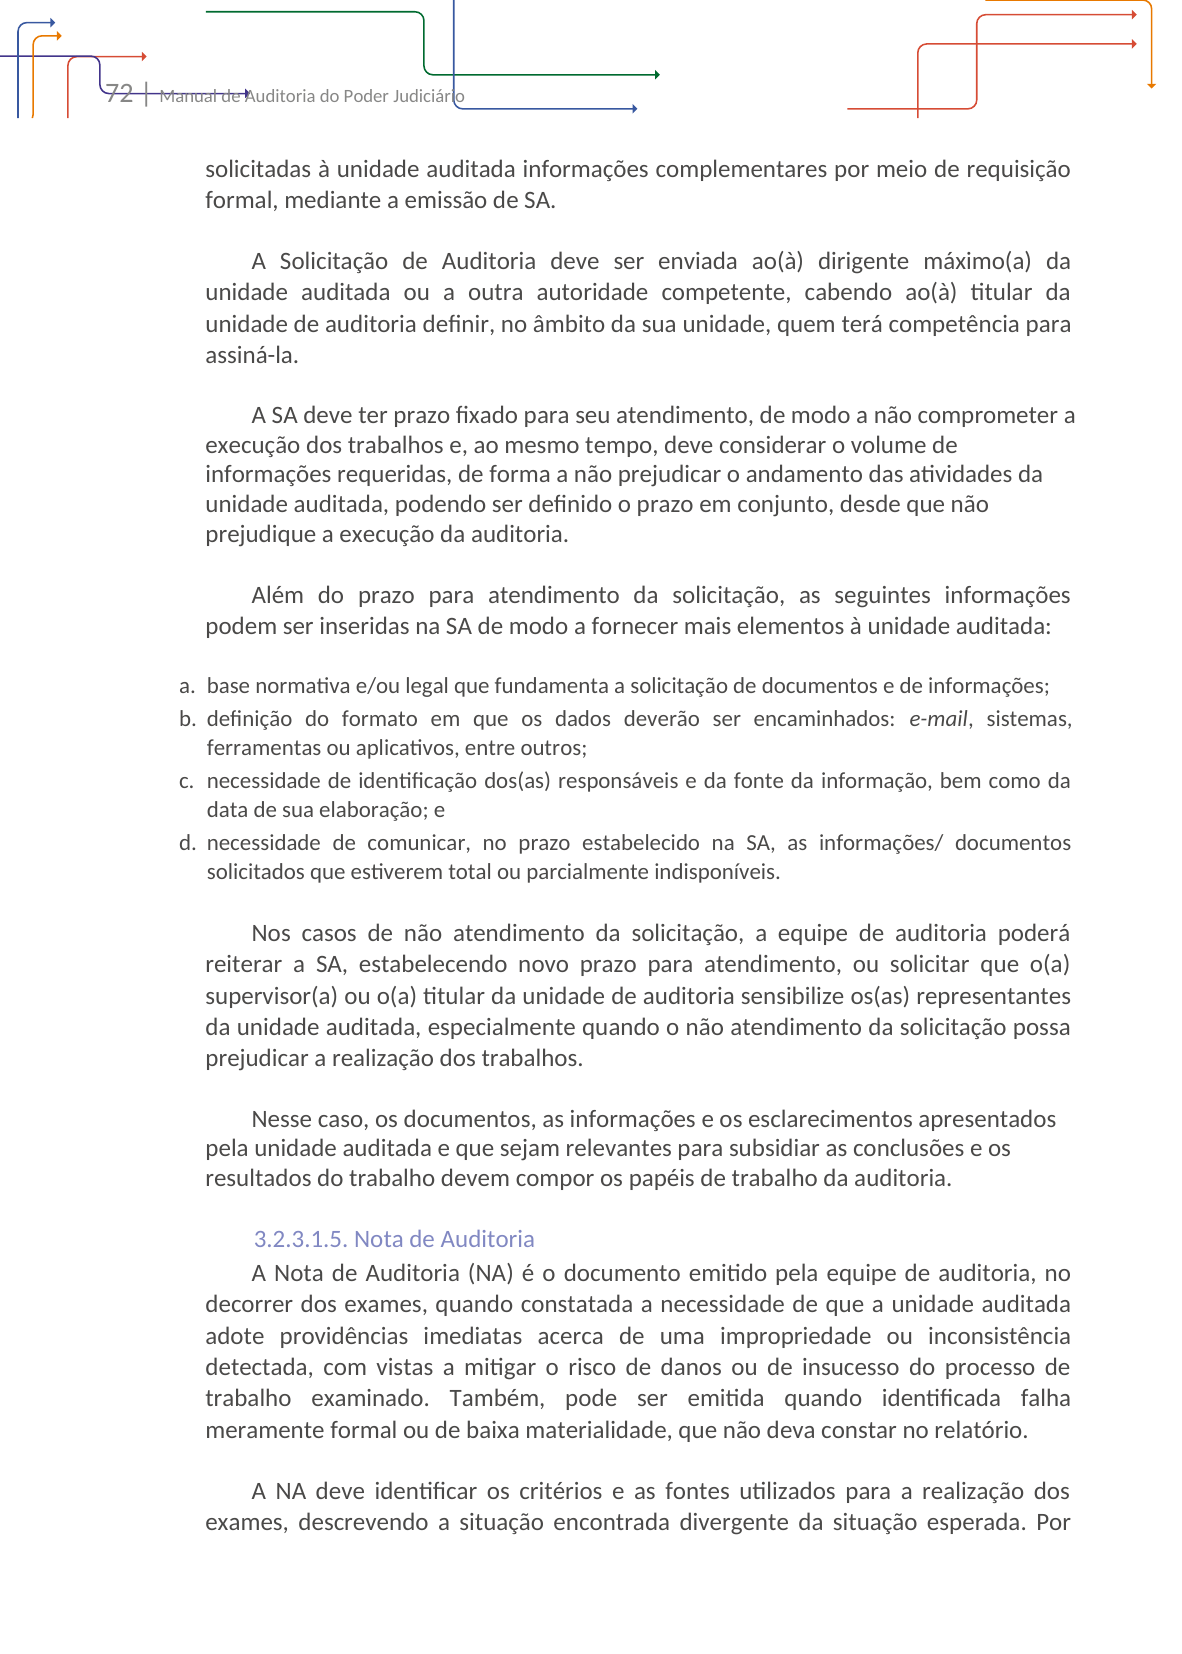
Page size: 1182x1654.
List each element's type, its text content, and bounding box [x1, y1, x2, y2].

text A NA deve identificar os critérios e as fontes utilizados para a realização dos exames, descrevendo a situação encontrada divergente da situação esperada. Por [205, 1475, 1072, 1537]
text A SA deve ter prazo fixado para seu atendimento, de modo a não comprometer a execução dos trabalhos e, ao mesmo tempo, deve considerar o volume de informações requeridas, de forma a não prejudicar o andamento das atividades da unidade auditada, podendo ser definido o prazo em conjunto, desde que não prejudique a execução da auditoria. [205, 400, 1078, 548]
text Nesse caso, os documentos, as informações e os esclarecimentos apresentados pela unidade auditada e que sejam relevantes para subsidiar as conclusões e os resultados do trabalho devem compor os papéis de trabalho da auditoria. [205, 1103, 1078, 1192]
text A Solicitação de Auditoria deve ser enviada ao(à) dirigente máximo(a) da unidade auditada ou a outra autoridade competente, cabendo ao(à) titular da unidade de auditoria definir, no âmbito da sua unidade, quem terá competência para assiná-la. [205, 245, 1072, 370]
list definição do formato em que os dados deverão ser encaminhados: e-mail, sistemas, ferramentas ou aplicativos, entre outros; [179, 704, 1072, 761]
list necessidade de identificação dos(as) responsáveis e da fonte da informação, bem como da data de sua elaboração; e [179, 766, 1072, 823]
text Nos casos de não atendimento da solicitação, a equipe de auditoria poderá reiterar a SA, estabelecendo novo prazo para atendimento, ou solicitar que o(a) supervisor(a) ou o(a) titular da unidade de auditoria sensibilize os(as) representantes da unidade auditada, especialmente quando o não atendimento da solicitação possa prejudicar a realização dos trabalhos. [205, 917, 1072, 1073]
text solicitadas à unidade auditada informações complementares por meio de requisição formal, mediante a emissão de SA. [205, 153, 1072, 215]
text A Nota de Auditoria (NA) é o documento emitido pela equipe de auditoria, no decorrer dos exames, quando constatada a necessidade de que a unidade auditada adote providências imediatas acerca de uma impropriedade ou inconsistência detectada, com vistas a mitigar o risco de danos ou de insucesso do processo de trabalho examinado. Também, pode ser emitida quando identificada falha meramente formal ou de baixa materialidade, que não deva constar no relatório. [205, 1257, 1072, 1444]
text Além do prazo para atendimento da solicitação, as seguintes informações podem ser inseridas na SA de modo a fornecer mais elementos à unidade auditada: [205, 579, 1072, 641]
list necessidade de comunicar, no prazo estabelecido na SA, as informações/ documentos solicitados que estiverem total ou parcialmente indisponíveis. [179, 828, 1072, 885]
subtitle 3.2.3.1.5. Nota de Auditoria [253, 1223, 1078, 1253]
list base normativa e/ou legal que fundamenta a solicitação de documentos e de informações; [179, 671, 1072, 699]
